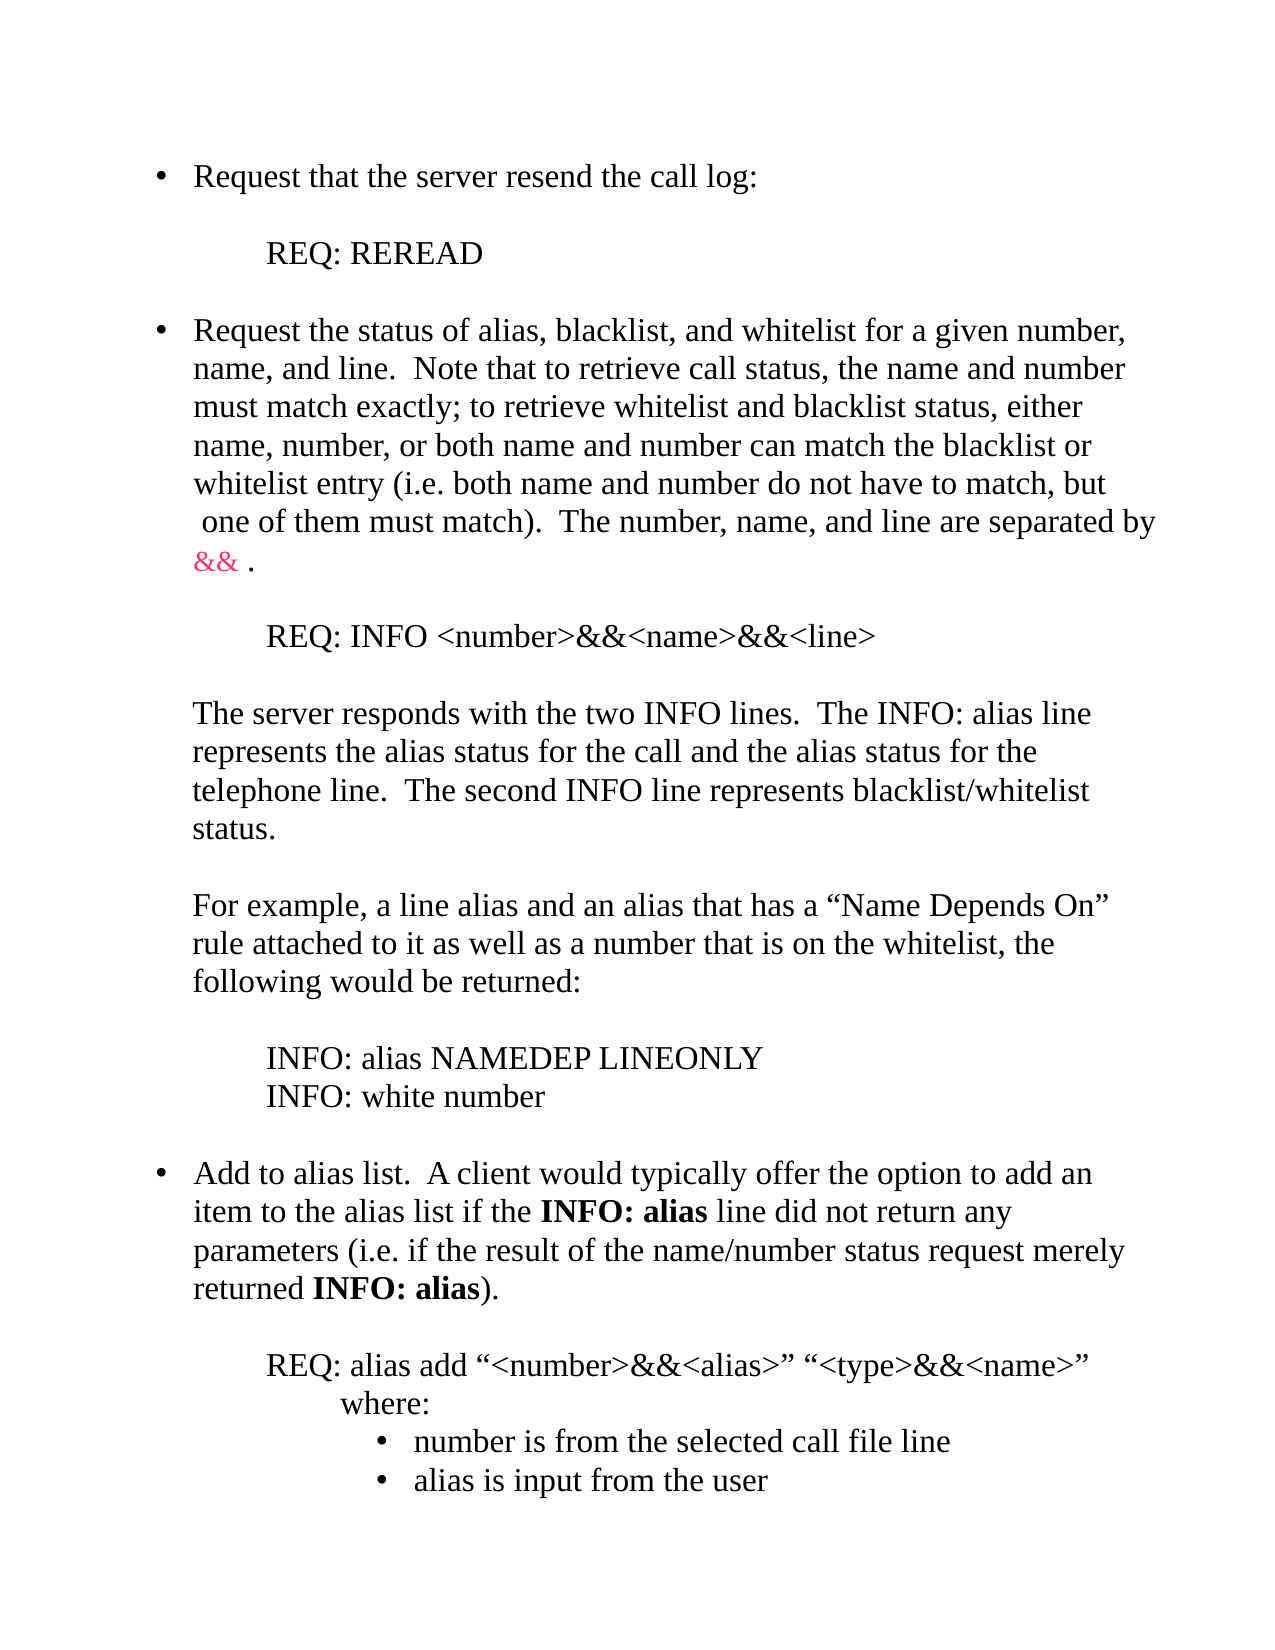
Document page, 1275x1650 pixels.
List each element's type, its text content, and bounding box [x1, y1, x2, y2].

text The server responds with the two INFO lines. The INFO: alias line represents the alias status for the call and the alias status for the telephone line. The second INFO line represents blacklist/whitelist status. [192, 693, 1157, 846]
text INFO: alias NAMEDEP LINEONLY [266, 1038, 1157, 1076]
list alias is input from the user [376, 1460, 1157, 1498]
text For example, a line alias and an alias that has a “Name Depends On” rule attached to it as well as a number that is on the whitelist, the following would be returned: [192, 885, 1157, 1000]
list REQ: alias add “<number>&&<alias>” “<type>&&<name>” [228, 1345, 1157, 1383]
text REQ: INFO <number>&&<name>&&<line> [266, 616, 1157, 655]
list number is from the selected call file line [376, 1421, 1157, 1460]
list where: [302, 1383, 1157, 1421]
list REQ: REREAD [228, 233, 1157, 271]
text INFO: white number [266, 1076, 1157, 1115]
list Add to alias list. A client would typically offer the option to add an item to the alias list if the INFO: alias line did not return any parameters (i.e. if the result of the name/number status request merely returned INFO: alias). [156, 1153, 1157, 1306]
list Request the status of alias, blacklist, and whitelist for a given number, name, and line. Note that to retrieve call status, the name and number must match exactly; to retrieve whitelist and blacklist status, either name, number, or both name and number can match the blacklist or whitelist entry (i.e. both name and number do not have to match, but [156, 310, 1157, 501]
list Request that the server resend the call log: [156, 156, 1157, 195]
list one of them must match). The number, name, and line are separated by && . [156, 501, 1157, 578]
